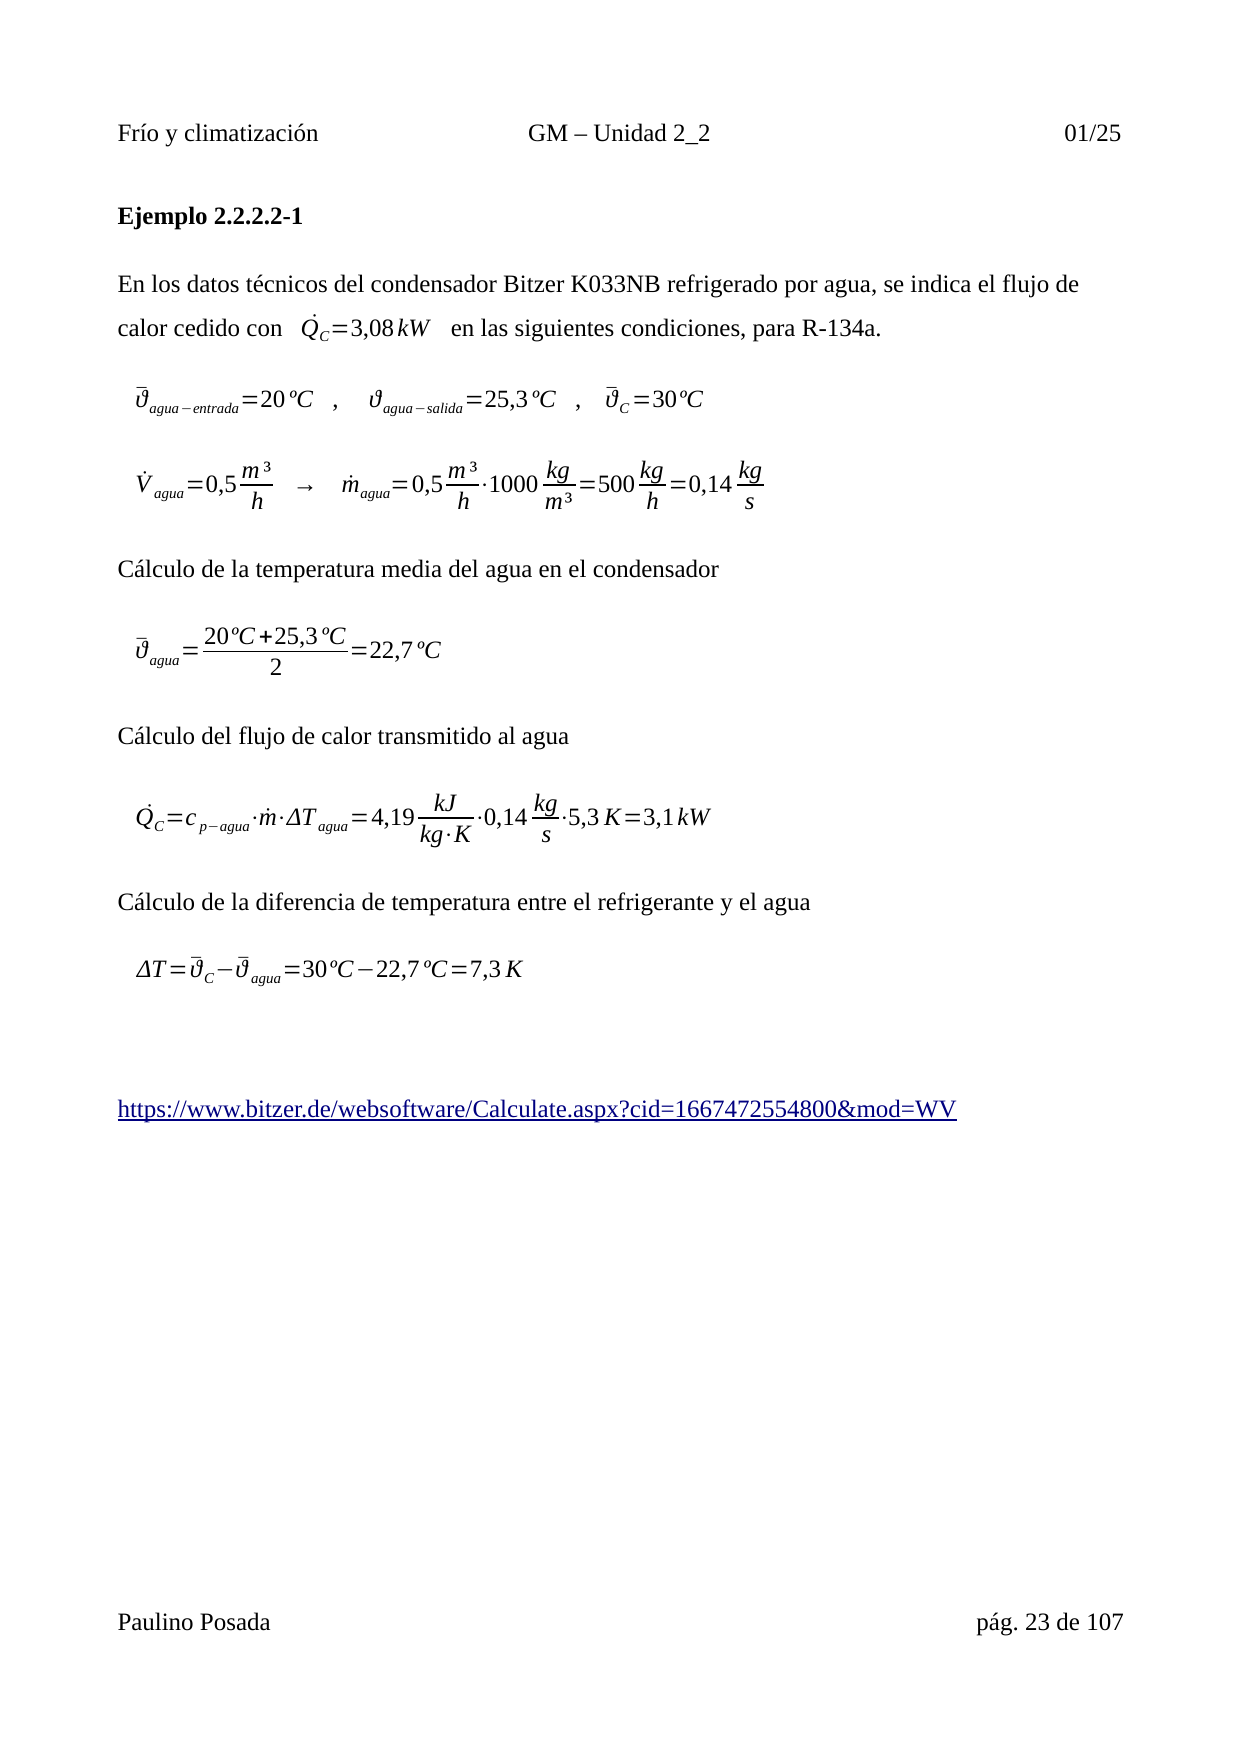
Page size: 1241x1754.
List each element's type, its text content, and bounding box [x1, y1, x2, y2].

text En los datos técnicos del condensador Bitzer K033NB refrigerado por agua, se indica el flujo de calor cedido conen las siguientes condiciones, para R-134a. [117, 269, 1123, 345]
text https://www.bitzer.de/websoftware/Calculate.aspx?cid=1667472554800&mod=WV [117, 1094, 1123, 1123]
text Cálculo del flujo de calor transmitido al agua [117, 721, 1123, 750]
text Cálculo de la diferencia de temperatura entre el refrigerante y el agua [117, 887, 1123, 916]
text Cálculo de la temperatura media del agua en el condensador [117, 554, 1123, 583]
text → [117, 456, 1123, 515]
text , , [117, 384, 1123, 417]
text Ejemplo 2.2.2.2-1 [117, 201, 1123, 230]
